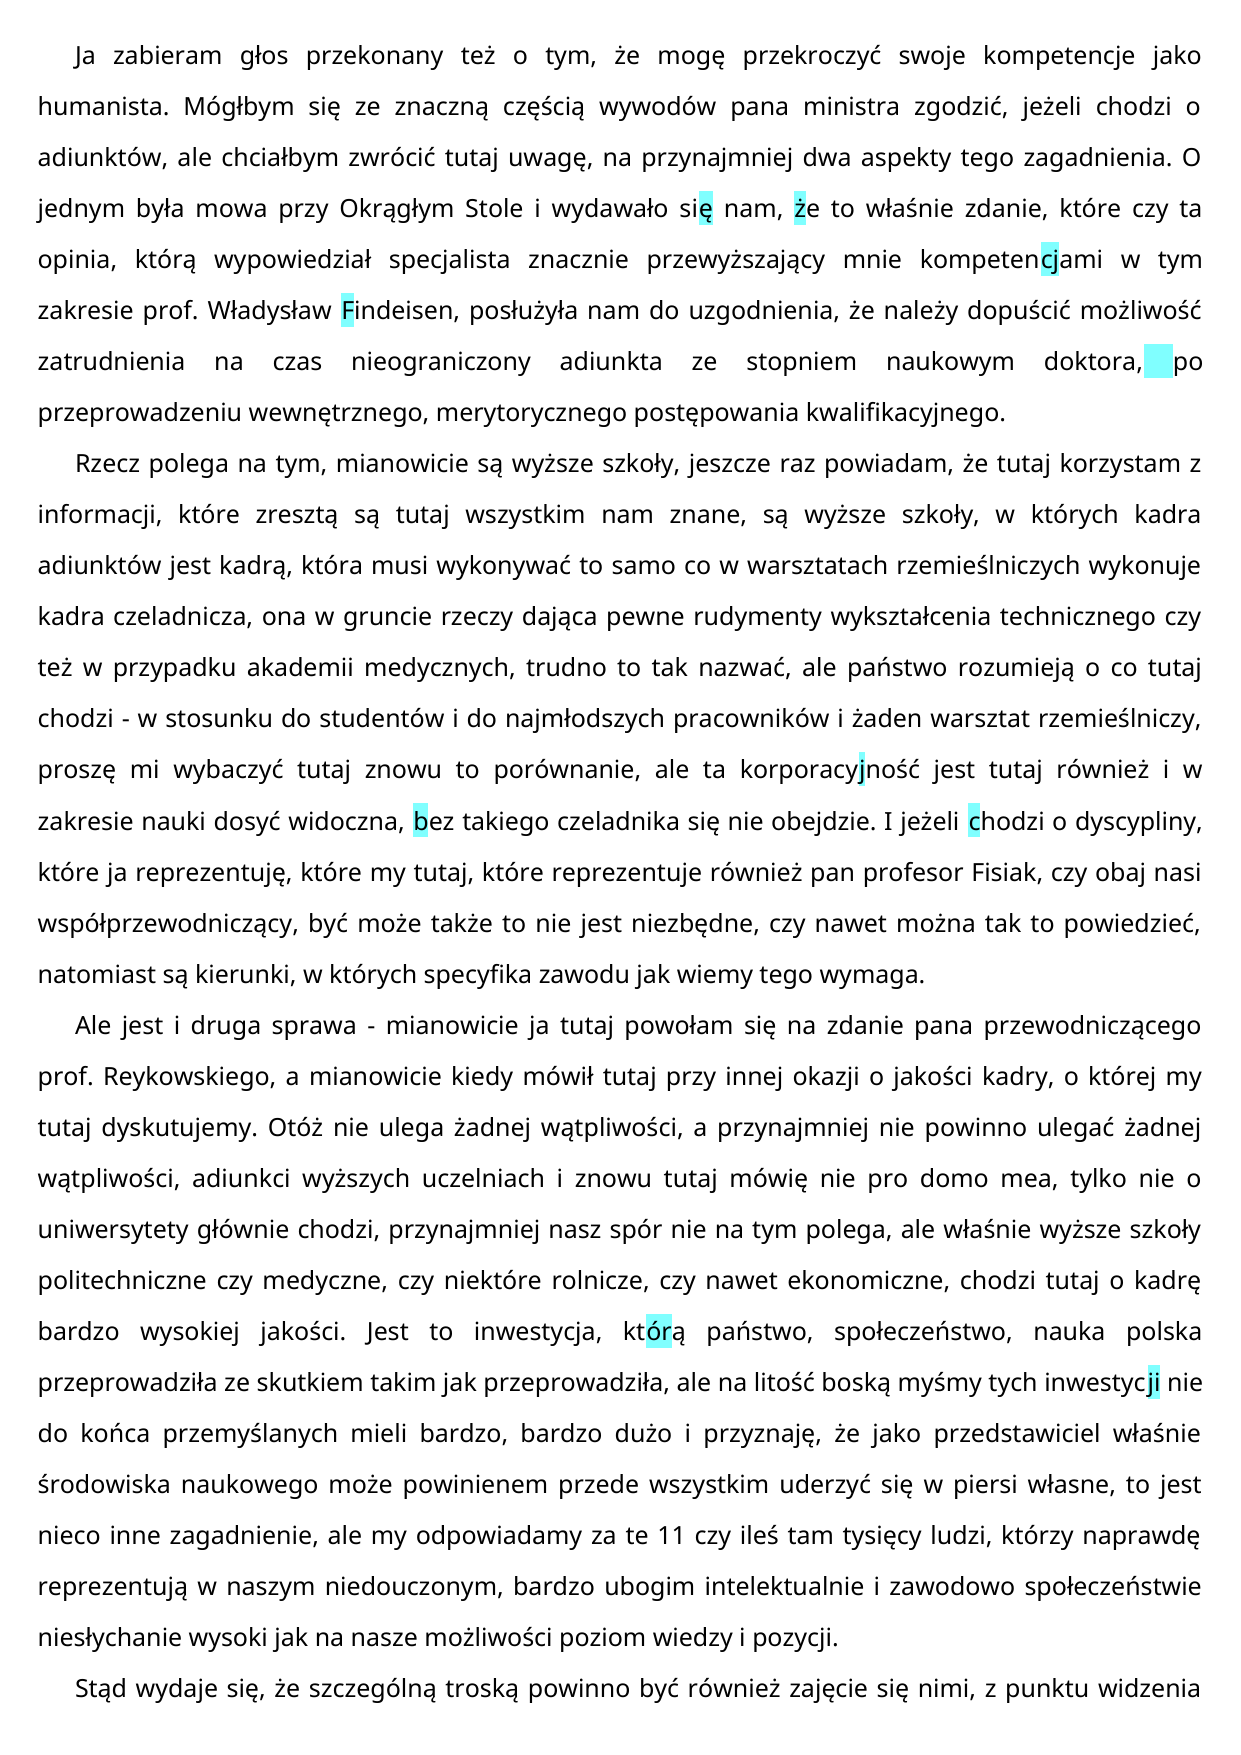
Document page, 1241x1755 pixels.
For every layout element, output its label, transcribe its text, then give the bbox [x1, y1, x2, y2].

text Ale jest i druga sprawa - mianowicie ja tutaj powołam się na zdanie pana przewodniczącego prof. Reykowskiego, a mianowicie kiedy mówił tutaj przy innej okazji o jakości kadry, o której my tutaj dyskutujemy. Otóż nie ulega żadnej wątpliwości, a przynajmniej nie powinno ulegać żadnej wątpliwości, adiunkci wyższych uczelniach i znowu tutaj mówię nie pro domo mea, tylko nie o uniwersytety głównie chodzi, przynajmniej nasz spór nie na tym polega, ale właśnie wyższe szkoły politechniczne czy medyczne, czy niektóre rolnicze, czy nawet ekonomiczne, chodzi tutaj o kadrę bardzo wysokiej jakości. Jest to inwestycja, którą państwo, społeczeństwo, nauka polska przeprowadziła ze skutkiem takim jak przeprowadziła, ale na litość boską myśmy tych inwestycji nie do końca przemyślanych mieli bardzo, bardzo dużo i przyznaję, że jako przedstawiciel właśnie środowiska naukowego może powinienem przede wszystkim uderzyć się w piersi własne, to jest nieco inne zagadnienie, ale my odpowiadamy za te 11 czy ileś tam tysięcy ludzi, którzy naprawdę reprezentują w naszym niedouczonym, bardzo ubogim intelektualnie i zawodowo społeczeństwie niesłychanie wysoki jak na nasze możliwości poziom wiedzy i pozycji. [37, 1007, 1203, 1654]
text Ja zabieram głos przekonany też o tym, że mogę przekroczyć swoje kompetencje jako humanista. Mógłbym się ze znaczną częścią wywodów pana ministra zgodzić, jeżeli chodzi o adiunktów, ale chciałbym zwrócić tutaj uwagę, na przynajmniej dwa aspekty tego zagadnienia. O jednym była mowa przy Okrągłym Stole i wydawało się nam, że to właśnie zdanie, które czy ta opinia, którą wypowiedział specjalista znacznie przewyższający mnie kompetencjami w tym zakresie prof. Władysław Findeisen, posłużyła nam do uzgodnienia, że należy dopuścić możliwość zatrudnienia na czas nieograniczony adiunkta ze stopniem naukowym doktora, po przeprowadzeniu wewnętrznego, merytorycznego postępowania kwalifikacyjnego. [37, 37, 1203, 429]
text Rzecz polega na tym, mianowicie są wyższe szkoły, jeszcze raz powiadam, że tutaj korzystam z informacji, które zresztą są tutaj wszystkim nam znane, są wyższe szkoły, w których kadra adiunktów jest kadrą, która musi wykonywać to samo co w warsztatach rzemieślniczych wykonuje kadra czeladnicza, ona w gruncie rzeczy dająca pewne rudymenty wykształcenia technicznego czy też w przypadku akademii medycznych, trudno to tak nazwać, ale państwo rozumieją o co tutaj chodzi - w stosunku do studentów i do najmłodszych pracowników i żaden warsztat rzemieślniczy, proszę mi wybaczyć tutaj znowu to porównanie, ale ta korporacyjność jest tutaj również i w zakresie nauki dosyć widoczna, bez takiego czeladnika się nie obejdzie. I jeżeli chodzi o dyscypliny, które ja reprezentuję, które my tutaj, które reprezentuje również pan profesor Fisiak, czy obaj nasi współprzewodniczący, być może także to nie jest niezbędne, czy nawet można tak to powiedzieć, natomiast są kierunki, w których specyfika zawodu jak wiemy tego wymaga. [37, 446, 1203, 990]
text Stąd wydaje się, że szczególną troską powinno być również zajęcie się nimi, z punktu widzenia [37, 1671, 1203, 1705]
